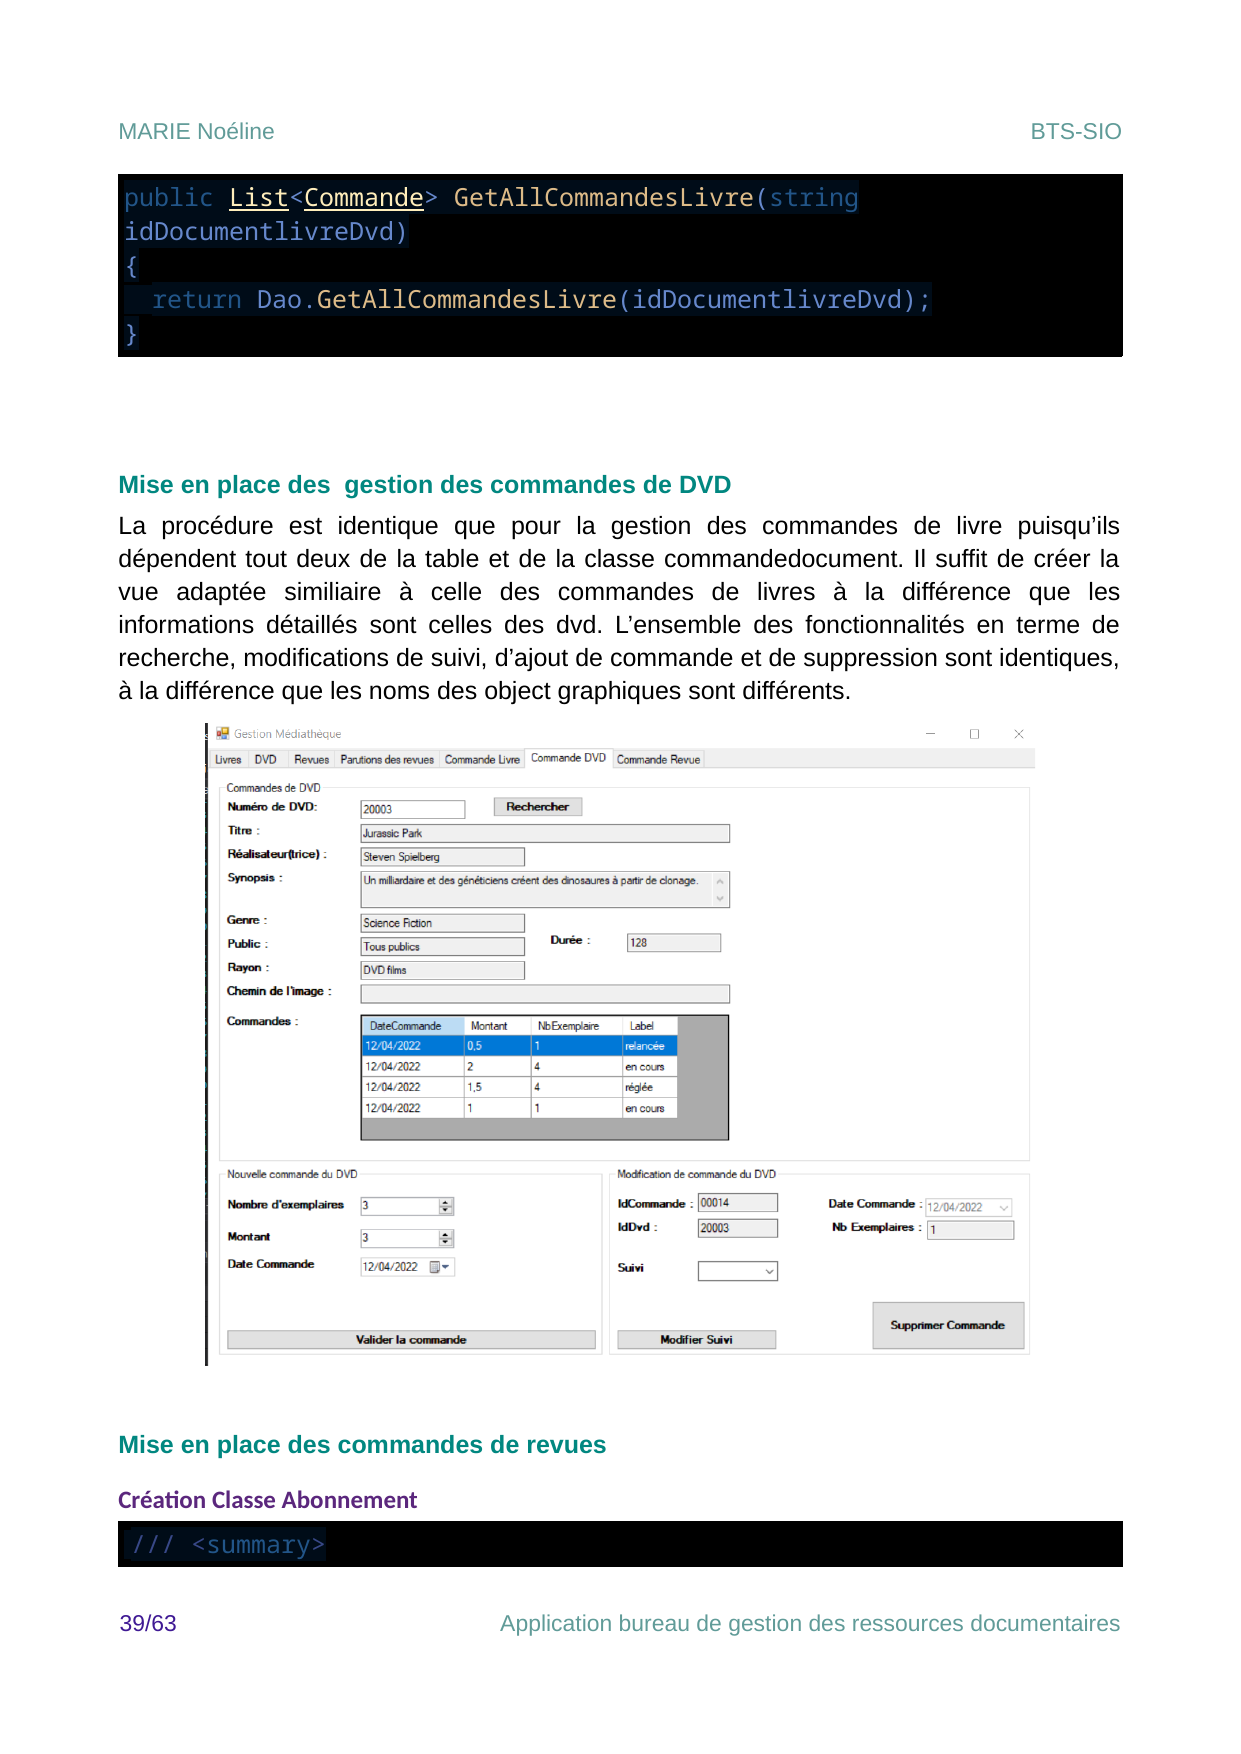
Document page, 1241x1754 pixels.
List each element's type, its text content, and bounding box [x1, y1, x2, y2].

picture [205, 723, 1036, 1366]
subtitle Mise en place des gestion des commandes de DVD [118, 470, 1122, 498]
text La procédure est identique que pour la gestion des commandes de livre puisqu’ils dépendent tout deux de la table et de la classe commandedocument. Il suffit de créer la vue adaptée similiaire à celle des commandes de livres à la différence que les informations détaillés sont celles des dvd. L’ensemble des fonctionnalités en terme de recherche, modifications de suivi, d’ajout de commande et de suppression sont identiques, à la différence que les noms des object graphiques sont différents. [118, 511, 1122, 705]
table_header /// <summary> [119, 1522, 1122, 1566]
table_header public List<Commande> GetAllCommandesLivre(string idDocumentlivreDvd) { return Dao.GetAllCommandesLivre(idDocumentlivreDvd); } [119, 175, 1122, 356]
subtitle Création Classe Abonnement [118, 1484, 1122, 1514]
subtitle Mise en place des commandes de revues [118, 1430, 1122, 1459]
